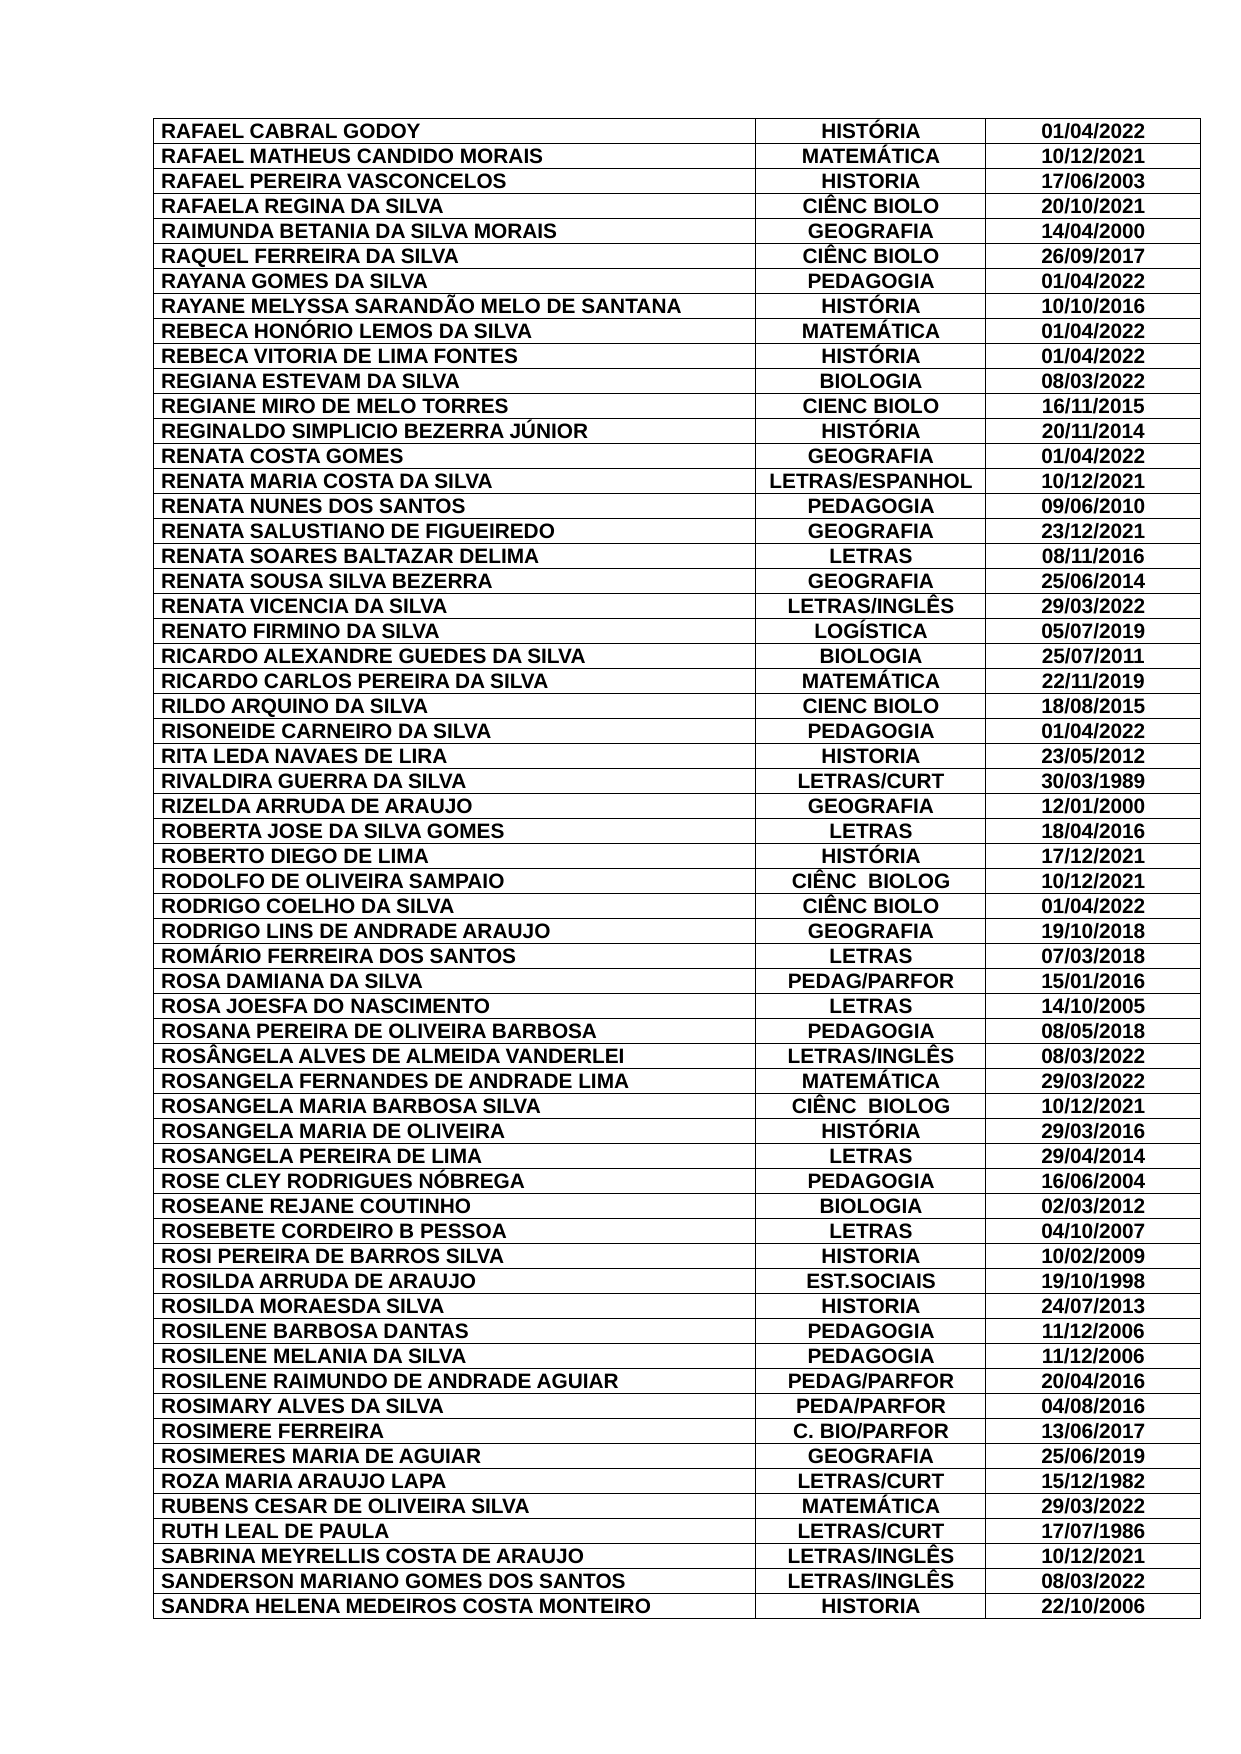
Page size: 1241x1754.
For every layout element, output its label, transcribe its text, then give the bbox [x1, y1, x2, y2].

table_cell LETRAS [756, 1219, 985, 1243]
table_cell 02/03/2012 [986, 1194, 1200, 1218]
table_cell 19/10/1998 [986, 1269, 1200, 1293]
table_cell RODOLFO DE OLIVEIRA SAMPAIO [154, 869, 755, 893]
table_cell HISTORIA [756, 169, 985, 193]
table_cell ROSI PEREIRA DE BARROS SILVA [154, 1244, 755, 1268]
table_cell LETRAS/INGLÊS [756, 1044, 985, 1068]
table_cell SANDRA HELENA MEDEIROS COSTA MONTEIRO [154, 1594, 755, 1618]
table_cell 15/12/1982 [986, 1469, 1200, 1493]
table_cell CIÊNC BIOLO [756, 894, 985, 918]
table_cell ROZA MARIA ARAUJO LAPA [154, 1469, 755, 1493]
table_cell RAYANA GOMES DA SILVA [154, 269, 755, 293]
table_cell ROBERTO DIEGO DE LIMA [154, 844, 755, 868]
table_cell PEDAG/PARFOR [756, 1369, 985, 1393]
table_cell LETRAS/INGLÊS [756, 1544, 985, 1568]
table_cell 29/03/2022 [986, 1069, 1200, 1093]
table_cell 20/11/2014 [986, 419, 1200, 443]
table_cell BIOLOGIA [756, 369, 985, 393]
table_cell 12/01/2000 [986, 794, 1200, 818]
table_cell LETRAS/INGLÊS [756, 594, 985, 618]
table_cell LETRAS/CURT [756, 769, 985, 793]
table_cell ROSIMERE FERREIRA [154, 1419, 755, 1443]
table_cell RENATA SALUSTIANO DE FIGUEIREDO [154, 519, 755, 543]
table_cell 11/12/2006 [986, 1319, 1200, 1343]
table_cell RAIMUNDA BETANIA DA SILVA MORAIS [154, 219, 755, 243]
table_cell RAFAEL PEREIRA VASCONCELOS [154, 169, 755, 193]
table_cell 20/04/2016 [986, 1369, 1200, 1393]
table_cell LETRAS/INGLÊS [756, 1569, 985, 1593]
table_cell 17/07/1986 [986, 1519, 1200, 1543]
table_cell GEOGRAFIA [756, 794, 985, 818]
table_cell RITA LEDA NAVAES DE LIRA [154, 744, 755, 768]
table_cell RENATA COSTA GOMES [154, 444, 755, 468]
table_cell RAFAEL MATHEUS CANDIDO MORAIS [154, 144, 755, 168]
table_cell BIOLOGIA [756, 644, 985, 668]
table_cell 10/02/2009 [986, 1244, 1200, 1268]
table_cell ROSILDA MORAESDA SILVA [154, 1294, 755, 1318]
table_cell 01/04/2022 [986, 319, 1200, 343]
table_cell REGIANE MIRO DE MELO TORRES [154, 394, 755, 418]
table_cell 13/06/2017 [986, 1419, 1200, 1443]
table_cell CIENC BIOLO [756, 394, 985, 418]
table_cell CIÊNC BIOLOG [756, 1094, 985, 1118]
table_cell 05/07/2019 [986, 619, 1200, 643]
table_cell 10/12/2021 [986, 1544, 1200, 1568]
table_cell REBECA VITORIA DE LIMA FONTES [154, 344, 755, 368]
table_cell 01/04/2022 [986, 894, 1200, 918]
table_cell GEOGRAFIA [756, 519, 985, 543]
table_cell 19/10/2018 [986, 919, 1200, 943]
table_cell 01/04/2022 [986, 344, 1200, 368]
table_cell HISTÓRIA [756, 1119, 985, 1143]
table_cell ROSIMERES MARIA DE AGUIAR [154, 1444, 755, 1468]
table_cell 23/05/2012 [986, 744, 1200, 768]
table_cell 22/11/2019 [986, 669, 1200, 693]
table_cell GEOGRAFIA [756, 919, 985, 943]
table_cell EST.SOCIAIS [756, 1269, 985, 1293]
table_cell PEDAGOGIA [756, 719, 985, 743]
table_cell HISTÓRIA [756, 844, 985, 868]
table_cell HISTORIA [756, 1294, 985, 1318]
table_cell ROSANA PEREIRA DE OLIVEIRA BARBOSA [154, 1019, 755, 1043]
table_cell 01/04/2022 [986, 444, 1200, 468]
table_cell 18/04/2016 [986, 819, 1200, 843]
table_cell 07/03/2018 [986, 944, 1200, 968]
table_cell 09/06/2010 [986, 494, 1200, 518]
table_cell HISTORIA [756, 1594, 985, 1618]
table_cell 04/10/2007 [986, 1219, 1200, 1243]
table_cell 20/10/2021 [986, 194, 1200, 218]
table_cell RODRIGO COELHO DA SILVA [154, 894, 755, 918]
table_cell MATEMÁTICA [756, 319, 985, 343]
table_cell RAYANE MELYSSA SARANDÃO MELO DE SANTANA [154, 294, 755, 318]
table_cell 16/11/2015 [986, 394, 1200, 418]
table_cell 24/07/2013 [986, 1294, 1200, 1318]
table_cell CIÊNC BIOLO [756, 194, 985, 218]
table_cell RICARDO CARLOS PEREIRA DA SILVA [154, 669, 755, 693]
table_cell PEDAG/PARFOR [756, 969, 985, 993]
table_cell PEDAGOGIA [756, 1344, 985, 1368]
table_cell ROSILENE BARBOSA DANTAS [154, 1319, 755, 1343]
table_cell RAFAELA REGINA DA SILVA [154, 194, 755, 218]
table_cell REGINALDO SIMPLICIO BEZERRA JÚNIOR [154, 419, 755, 443]
table_cell 29/04/2014 [986, 1144, 1200, 1168]
table_cell ROSANGELA FERNANDES DE ANDRADE LIMA [154, 1069, 755, 1093]
table_cell RENATA NUNES DOS SANTOS [154, 494, 755, 518]
table_cell CIENC BIOLO [756, 694, 985, 718]
table_cell 10/12/2021 [986, 869, 1200, 893]
table_cell ROSEANE REJANE COUTINHO [154, 1194, 755, 1218]
table_cell RICARDO ALEXANDRE GUEDES DA SILVA [154, 644, 755, 668]
table_cell LETRAS/CURT [756, 1469, 985, 1493]
table_cell ROSILENE MELANIA DA SILVA [154, 1344, 755, 1368]
table_cell RILDO ARQUINO DA SILVA [154, 694, 755, 718]
table_cell HISTÓRIA [756, 119, 985, 143]
table_cell MATEMÁTICA [756, 1069, 985, 1093]
table_cell 18/08/2015 [986, 694, 1200, 718]
table_cell 29/03/2022 [986, 594, 1200, 618]
table_cell 29/03/2022 [986, 1494, 1200, 1518]
table_cell ROBERTA JOSE DA SILVA GOMES [154, 819, 755, 843]
table_cell RENATO FIRMINO DA SILVA [154, 619, 755, 643]
table_cell ROSEBETE CORDEIRO B PESSOA [154, 1219, 755, 1243]
table_cell ROSA DAMIANA DA SILVA [154, 969, 755, 993]
table_cell MATEMÁTICA [756, 1494, 985, 1518]
table_cell LOGÍSTICA [756, 619, 985, 643]
table_cell ROSA JOESFA DO NASCIMENTO [154, 994, 755, 1018]
table_cell GEOGRAFIA [756, 219, 985, 243]
table_cell 10/12/2021 [986, 1094, 1200, 1118]
table_cell 16/06/2004 [986, 1169, 1200, 1193]
table_cell PEDAGOGIA [756, 269, 985, 293]
table_cell 10/12/2021 [986, 144, 1200, 168]
table_cell HISTORIA [756, 744, 985, 768]
table_cell ROSANGELA PEREIRA DE LIMA [154, 1144, 755, 1168]
table_cell RUBENS CESAR DE OLIVEIRA SILVA [154, 1494, 755, 1518]
table_cell MATEMÁTICA [756, 669, 985, 693]
table_cell C. BIO/PARFOR [756, 1419, 985, 1443]
table_cell GEOGRAFIA [756, 1444, 985, 1468]
table_cell LETRAS/CURT [756, 1519, 985, 1543]
table_cell SANDERSON MARIANO GOMES DOS SANTOS [154, 1569, 755, 1593]
table_cell ROSANGELA MARIA DE OLIVEIRA [154, 1119, 755, 1143]
table_cell LETRAS [756, 944, 985, 968]
table_cell PEDAGOGIA [756, 1169, 985, 1193]
table_cell 08/03/2022 [986, 1569, 1200, 1593]
table_cell RENATA MARIA COSTA DA SILVA [154, 469, 755, 493]
table_cell LETRAS [756, 819, 985, 843]
table_cell HISTÓRIA [756, 344, 985, 368]
table_cell GEOGRAFIA [756, 444, 985, 468]
table_cell 25/07/2011 [986, 644, 1200, 668]
table_cell RAQUEL FERREIRA DA SILVA [154, 244, 755, 268]
table_cell HISTÓRIA [756, 294, 985, 318]
table_cell ROSIMARY ALVES DA SILVA [154, 1394, 755, 1418]
table_cell ROMÁRIO FERREIRA DOS SANTOS [154, 944, 755, 968]
table_cell 23/12/2021 [986, 519, 1200, 543]
table_cell 11/12/2006 [986, 1344, 1200, 1368]
table_cell 29/03/2016 [986, 1119, 1200, 1143]
table_cell RENATA VICENCIA DA SILVA [154, 594, 755, 618]
table_cell RIZELDA ARRUDA DE ARAUJO [154, 794, 755, 818]
table_cell LETRAS/ESPANHOL [756, 469, 985, 493]
table_cell PEDAGOGIA [756, 1319, 985, 1343]
table_cell 25/06/2019 [986, 1444, 1200, 1468]
table_cell 01/04/2022 [986, 719, 1200, 743]
table_cell RAFAEL CABRAL GODOY [154, 119, 755, 143]
table_cell PEDAGOGIA [756, 1019, 985, 1043]
table_cell LETRAS [756, 994, 985, 1018]
table_cell RUTH LEAL DE PAULA [154, 1519, 755, 1543]
table_cell 14/10/2005 [986, 994, 1200, 1018]
table_cell 10/12/2021 [986, 469, 1200, 493]
table_cell 17/12/2021 [986, 844, 1200, 868]
table_cell ROSE CLEY RODRIGUES NÓBREGA [154, 1169, 755, 1193]
table_cell 08/05/2018 [986, 1019, 1200, 1043]
table_cell RIVALDIRA GUERRA DA SILVA [154, 769, 755, 793]
table_cell 26/09/2017 [986, 244, 1200, 268]
table_cell REGIANA ESTEVAM DA SILVA [154, 369, 755, 393]
table_cell 17/06/2003 [986, 169, 1200, 193]
table_cell LETRAS [756, 544, 985, 568]
table_cell RENATA SOUSA SILVA BEZERRA [154, 569, 755, 593]
table_cell ROSILENE RAIMUNDO DE ANDRADE AGUIAR [154, 1369, 755, 1393]
table_cell LETRAS [756, 1144, 985, 1168]
table_cell BIOLOGIA [756, 1194, 985, 1218]
table_cell CIÊNC BIOLOG [756, 869, 985, 893]
table_cell MATEMÁTICA [756, 144, 985, 168]
table_cell 08/03/2022 [986, 369, 1200, 393]
table_cell 10/10/2016 [986, 294, 1200, 318]
table_cell RODRIGO LINS DE ANDRADE ARAUJO [154, 919, 755, 943]
table_cell REBECA HONÓRIO LEMOS DA SILVA [154, 319, 755, 343]
table_cell 01/04/2022 [986, 269, 1200, 293]
table_cell 15/01/2016 [986, 969, 1200, 993]
table_cell PEDA/PARFOR [756, 1394, 985, 1418]
table_cell PEDAGOGIA [756, 494, 985, 518]
table_cell GEOGRAFIA [756, 569, 985, 593]
table_cell 01/04/2022 [986, 119, 1200, 143]
table_cell 22/10/2006 [986, 1594, 1200, 1618]
table_cell 30/03/1989 [986, 769, 1200, 793]
table_cell RENATA SOARES BALTAZAR DELIMA [154, 544, 755, 568]
table_cell 08/11/2016 [986, 544, 1200, 568]
table_cell 14/04/2000 [986, 219, 1200, 243]
table_cell CIÊNC BIOLO [756, 244, 985, 268]
table_cell HISTORIA [756, 1244, 985, 1268]
table_cell 08/03/2022 [986, 1044, 1200, 1068]
table_cell RISONEIDE CARNEIRO DA SILVA [154, 719, 755, 743]
table_cell ROSANGELA MARIA BARBOSA SILVA [154, 1094, 755, 1118]
table_cell 04/08/2016 [986, 1394, 1200, 1418]
table_cell ROSILDA ARRUDA DE ARAUJO [154, 1269, 755, 1293]
table_cell ROSÂNGELA ALVES DE ALMEIDA VANDERLEI [154, 1044, 755, 1068]
table_cell HISTÓRIA [756, 419, 985, 443]
table_cell 25/06/2014 [986, 569, 1200, 593]
table_cell SABRINA MEYRELLIS COSTA DE ARAUJO [154, 1544, 755, 1568]
